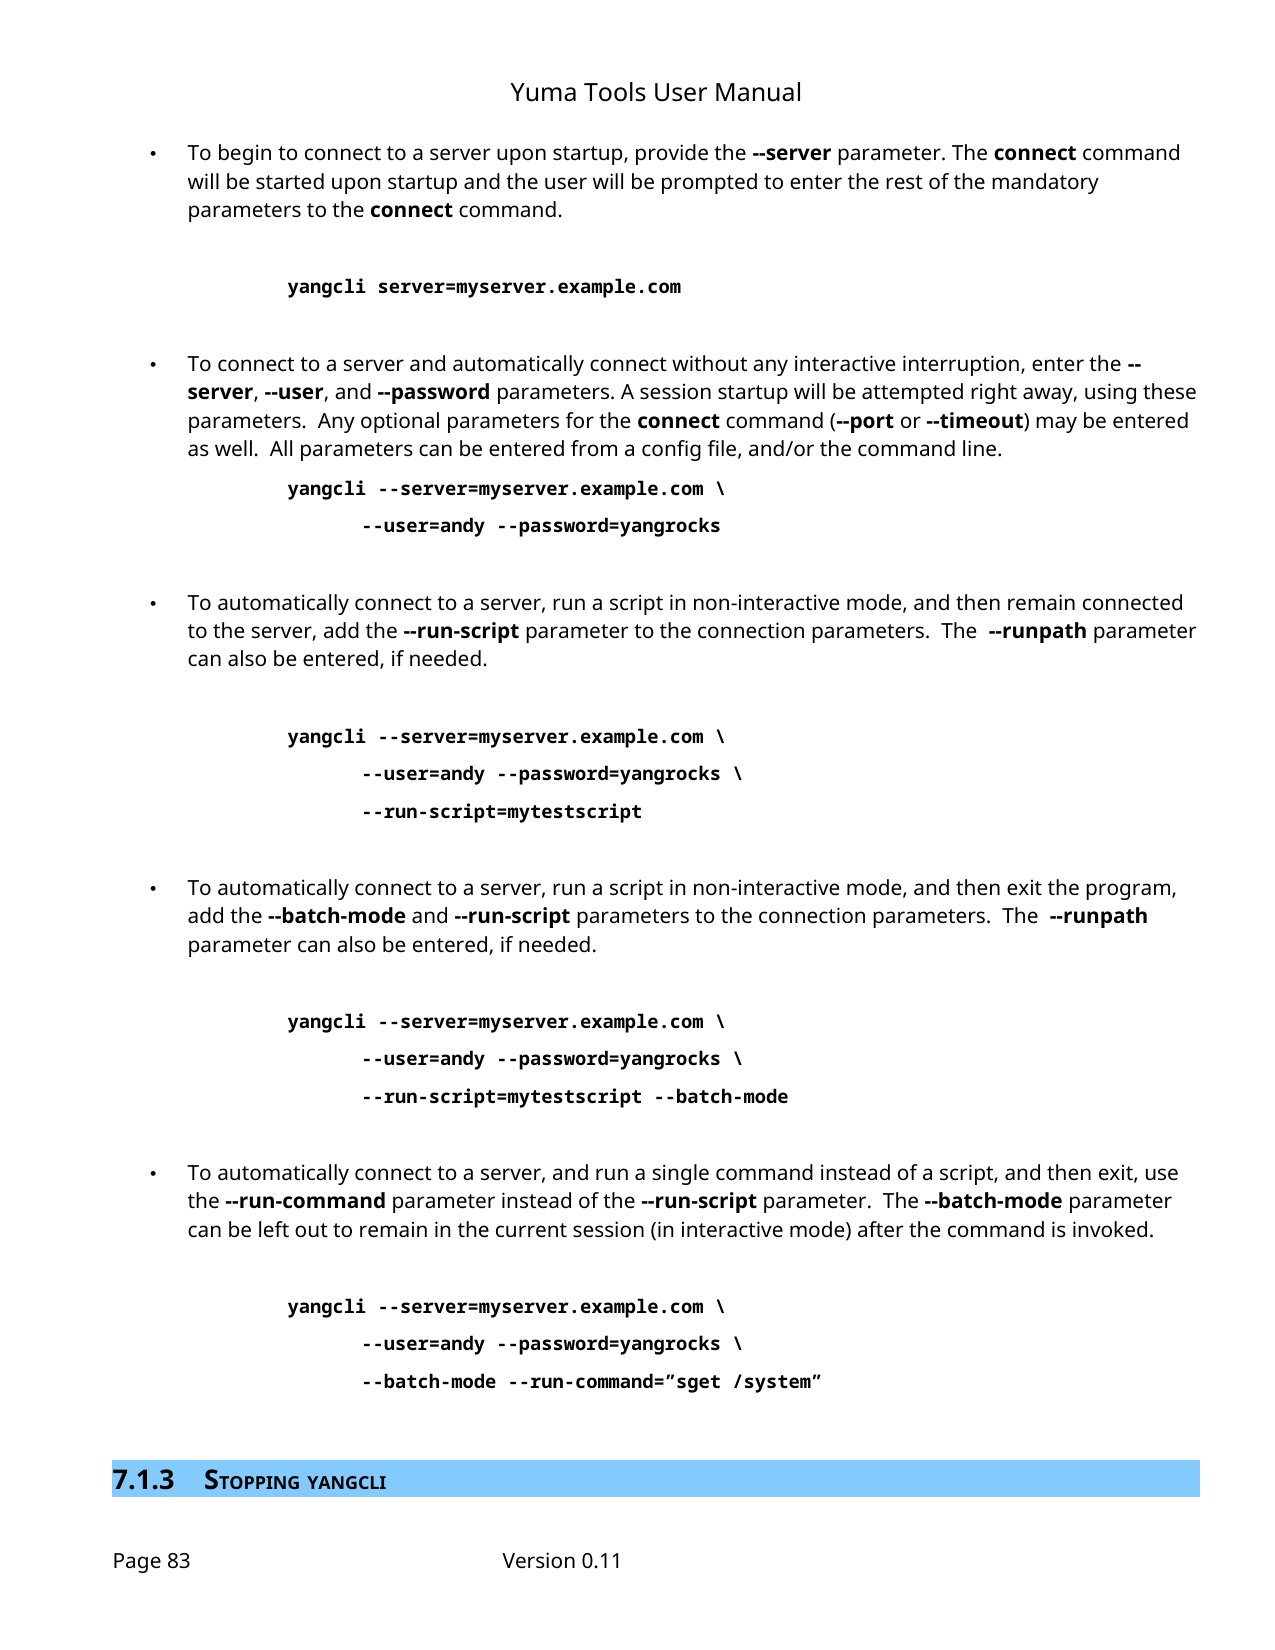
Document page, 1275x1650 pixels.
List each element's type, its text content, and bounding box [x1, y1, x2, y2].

list To automatically connect to a server, and run a single command instead of a script, and then exit, use the --run-command parameter instead of the --run-script parameter. The --batch-mode parameter can be left out to remain in the current session (in interactive mode) after the command is invoked. [150, 1158, 1200, 1243]
text --run-script=mytestscript [139, 798, 1200, 823]
text --batch-mode --run-command=”sget /system” [139, 1368, 1200, 1393]
text --user=andy --password=yangrocks \ [139, 1331, 1200, 1356]
text yangcli --server=myserver.example.com \ [139, 1008, 1200, 1034]
text yangcli --server=myserver.example.com \ [139, 723, 1200, 748]
subtitle Stopping yangcli [112, 1460, 1200, 1497]
text --user=andy --password=yangrocks \ [139, 1046, 1200, 1071]
list To begin to connect to a server upon startup, provide the --server parameter. The connect command will be started upon startup and the user will be prompted to enter the rest of the mandatory parameters to the connect command. [150, 138, 1200, 224]
list To automatically connect to a server, run a script in non-interactive mode, and then remain connected to the server, add the --run-script parameter to the connection parameters. The --runpath parameter can also be entered, if needed. [150, 588, 1200, 673]
text yangcli --server=myserver.example.com \ [139, 475, 1200, 501]
list To connect to a server and automatically connect without any interactive interruption, enter the --server, --user, and --password parameters. A session startup will be attempted right away, using these parameters. Any optional parameters for the connect command (--port or --timeout) may be entered as well. All parameters can be entered from a config file, and/or the command line. [150, 349, 1200, 463]
text --user=andy --password=yangrocks \ [139, 760, 1200, 786]
text --user=andy --password=yangrocks [139, 513, 1200, 538]
text yangcli server=myserver.example.com [139, 274, 1200, 299]
text --run-script=mytestscript --batch-mode [139, 1083, 1200, 1109]
list To automatically connect to a server, run a script in non-interactive mode, and then exit the program, add the --batch-mode and --run-script parameters to the connection parameters. The --runpath parameter can also be entered, if needed. [150, 873, 1200, 958]
text yangcli --server=myserver.example.com \ [139, 1293, 1200, 1318]
